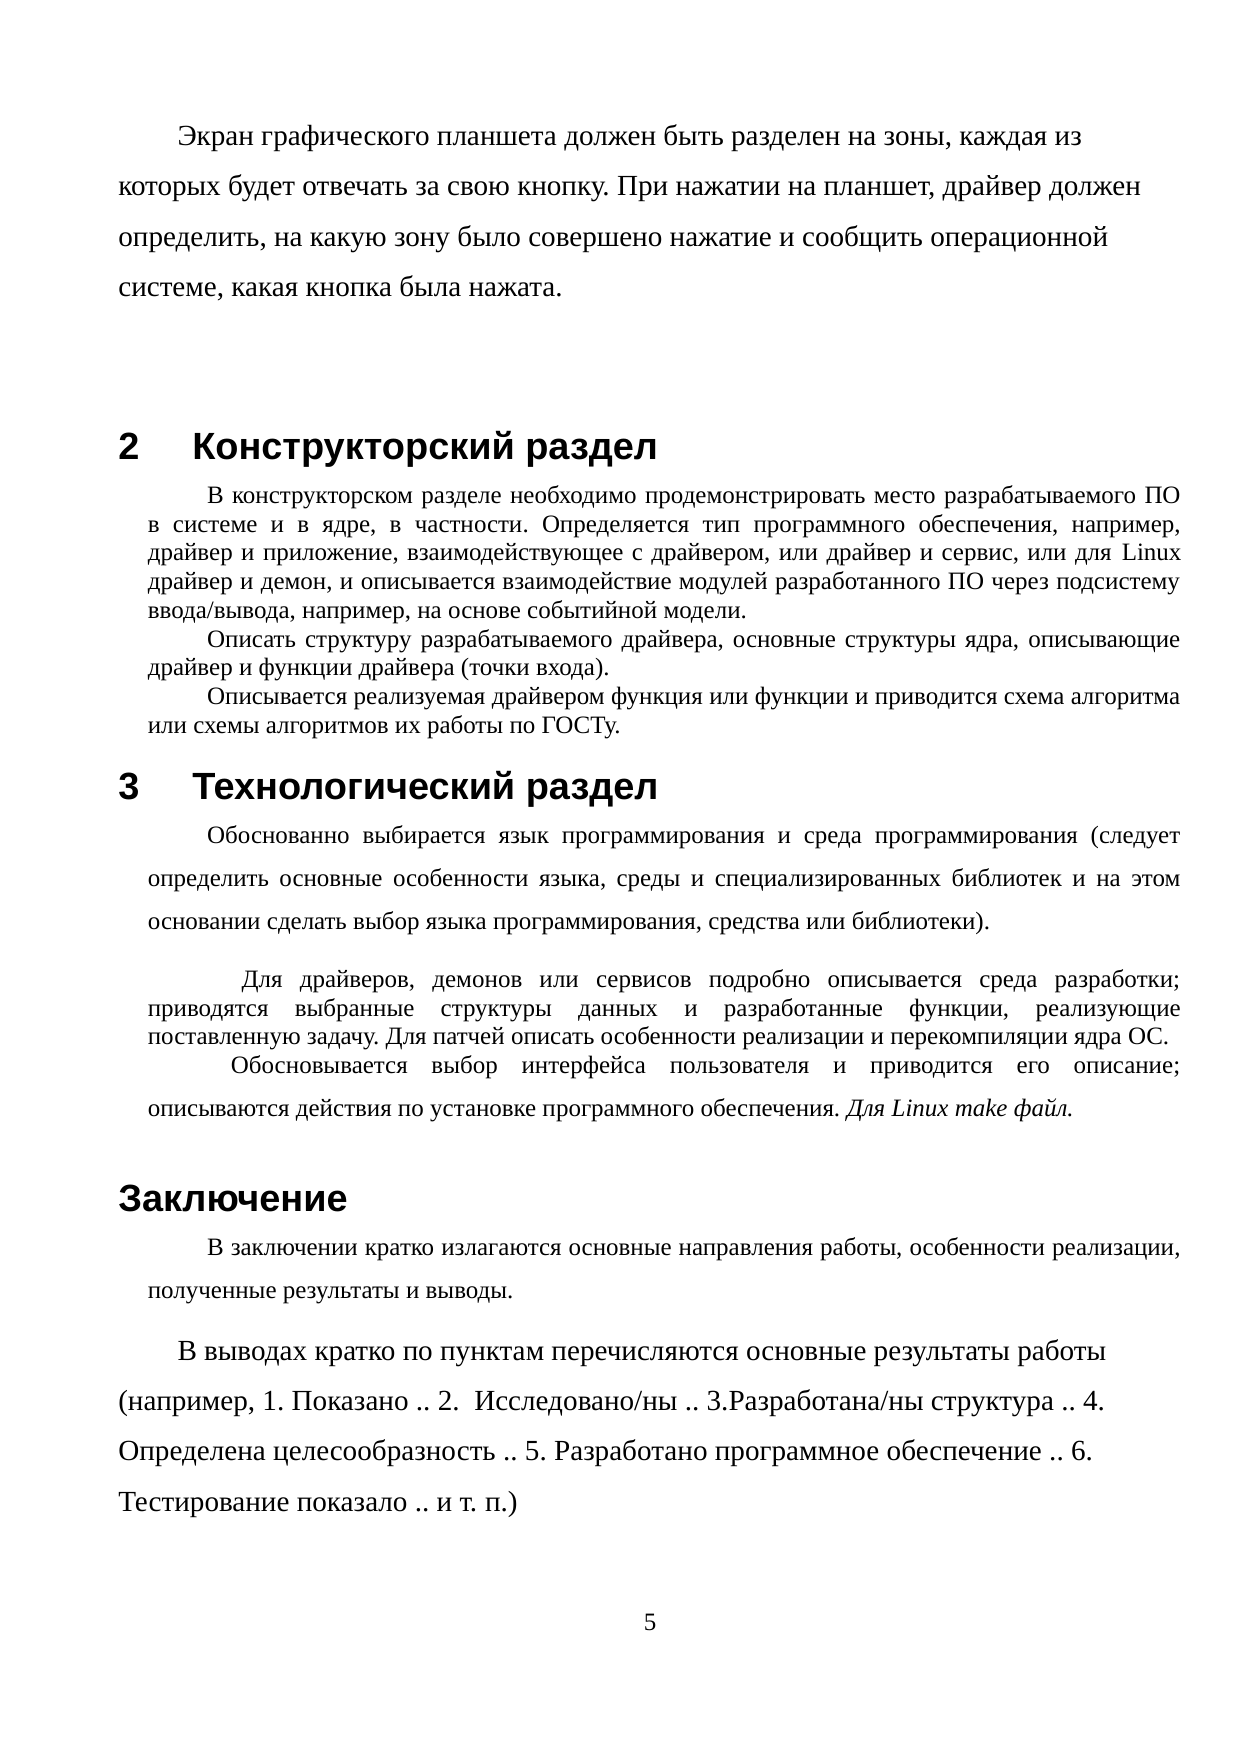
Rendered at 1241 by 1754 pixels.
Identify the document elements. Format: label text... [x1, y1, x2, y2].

text Описывается реализуемая драйвером функция или функции и приводится схема алгоритма или схемы алгоритмов их работы по ГОСТу. [148, 681, 1181, 739]
text В конструкторском разделе необходимо продемонстрировать место разрабатываемого ПО в системе и в ядре, в частности. Определяется тип программного обеспечения, например, драйвер и приложение, взаимодействующее с драйвером, или драйвер и сервис, или для Linux драйвер и демон, и описывается взаимодействие модулей разработанного ПО через подсистему ввода/вывода, например, на основе событийной модели. [148, 480, 1181, 624]
subtitle Технологический раздел [118, 764, 1181, 807]
text Для драйверов, демонов или сервисов подробно описывается среда разработки; приводятся выбранные структуры данных и разработанные функции, реализующие поставленную задачу. Для патчей описать особенности реализации и перекомпиляции ядра ОС. [148, 964, 1181, 1050]
text В выводах кратко по пунктам перечисляются основные результаты работы (например, 1. Показано .. 2. Исследовано/ны .. 3.Разработана/ны структура .. 4. Определена целесообразность .. 5. Разработано программное обеспечение .. 6. Тестирование показало .. и т. п.) [118, 1333, 1181, 1517]
subtitle Заключение [118, 1176, 1181, 1219]
text Обосновывается выбор интерфейса пользователя и приводится его описание; описываются действия по установке программного обеспечения. Для Linux make файл. [148, 1050, 1181, 1122]
text Обоснованно выбирается язык программирования и среда программирования (следует определить основные особенности языка, среды и специализированных библиотек и на этом основании сделать выбор языка программирования, средства или библиотеки). [148, 820, 1181, 935]
text В заключении кратко излагаются основные направления работы, особенности реализации, полученные результаты и выводы. [148, 1232, 1181, 1304]
subtitle Конструкторский раздел [118, 424, 1181, 467]
text Экран графического планшета должен быть разделен на зоны, каждая из которых будет отвечать за свою кнопку. При нажатии на планшет, драйвер должен определить, на какую зону было совершено нажатие и сообщить операционной системе, какая кнопка была нажата. [118, 118, 1181, 303]
text Описать структуру разрабатываемого драйвера, основные структуры ядра, описывающие драйвер и функции драйвера (точки входа). [148, 624, 1181, 681]
